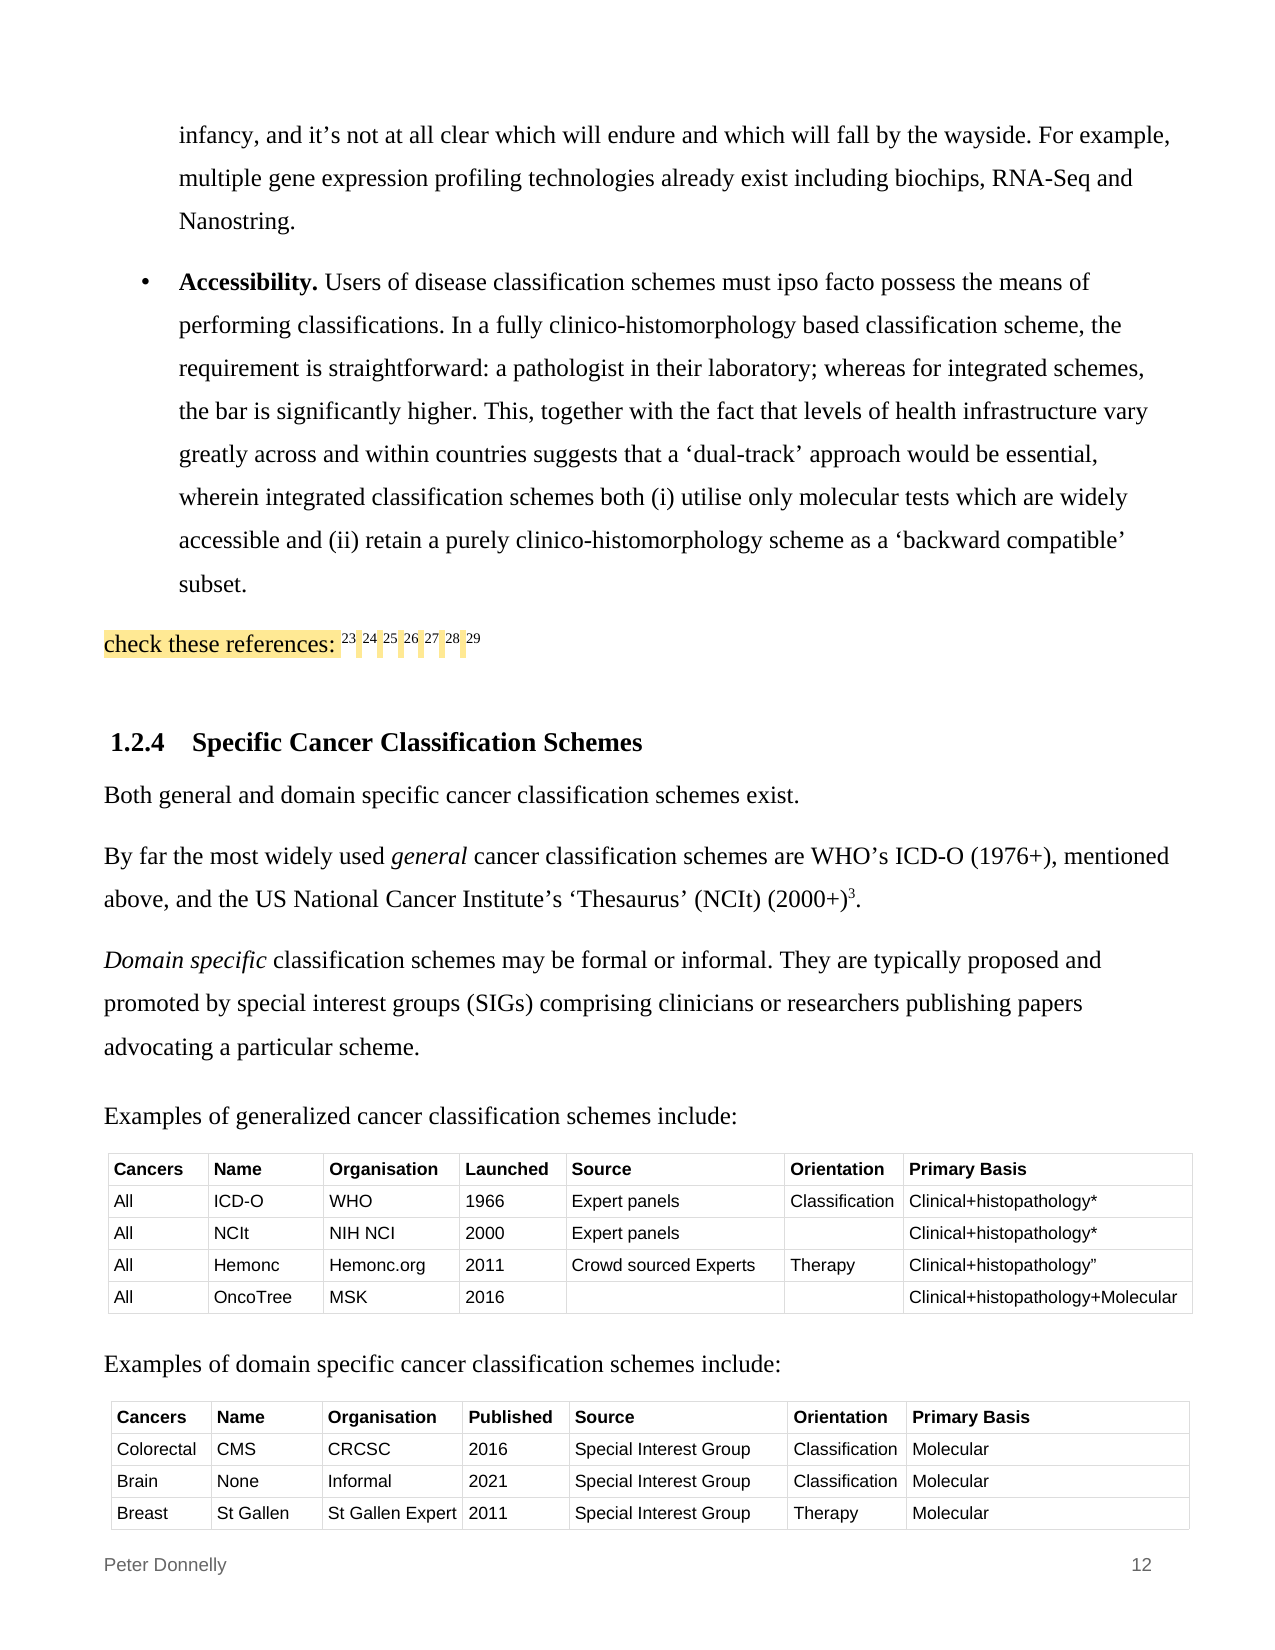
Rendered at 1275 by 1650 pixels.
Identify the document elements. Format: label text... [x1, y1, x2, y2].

table_cell Breast [112, 1498, 211, 1529]
text Examples of generalized cancer classification schemes include: [103, 1101, 1181, 1130]
text Both general and domain specific cancer classification schemes exist. [103, 781, 1181, 809]
table_cell Therapy [788, 1498, 906, 1529]
table_cell WHO [324, 1186, 459, 1217]
table_cell Classification [788, 1434, 906, 1465]
text check these references: [103, 629, 1181, 658]
subtitle Specific Cancer Classification Schemes [103, 726, 1181, 757]
table_cell Clinical+histopathology* [904, 1218, 1192, 1249]
table_cell All [109, 1186, 208, 1217]
table_cell Classification [785, 1186, 903, 1217]
table_cell [567, 1282, 784, 1313]
text By far the most widely used general cancer classification schemes are WHO’s ICD-O (1976+), mentioned above, and the US National Cancer Institute’s ‘Thesaurus’ (NCIt) (2000+). [103, 841, 1181, 913]
table_cell Informal [323, 1466, 462, 1497]
table_cell [785, 1282, 903, 1313]
table_cell Clinical+histopathology* [904, 1186, 1192, 1217]
table_cell Special Interest Group [570, 1466, 787, 1497]
table_cell Expert panels [567, 1186, 784, 1217]
table_header Name [212, 1402, 322, 1433]
table_header Orientation [788, 1402, 906, 1433]
table_header Organisation [324, 1154, 459, 1185]
table_cell CRCSC [323, 1434, 462, 1465]
table_cell St Gallen [212, 1498, 322, 1529]
table_header Cancers [112, 1402, 211, 1433]
table_cell 2016 [460, 1282, 566, 1313]
table_cell Colorectal [112, 1434, 211, 1465]
table_cell Clinical+histopathology+Molecular [904, 1282, 1192, 1313]
table_cell 2000 [460, 1218, 566, 1249]
table_cell NIH NCI [324, 1218, 459, 1249]
table_cell Crowd sourced Experts [567, 1250, 784, 1281]
table_cell NCIt [209, 1218, 323, 1249]
table_cell All [109, 1282, 208, 1313]
table_cell Molecular [907, 1498, 1189, 1529]
text Examples of domain specific cancer classification schemes include: [103, 1349, 1181, 1377]
table_cell OncoTree [209, 1282, 323, 1313]
table_cell Hemonc.org [324, 1250, 459, 1281]
table_cell 2011 [463, 1498, 569, 1529]
table_cell Classification [788, 1466, 906, 1497]
table_cell Molecular [907, 1466, 1189, 1497]
table_header Source [567, 1154, 784, 1185]
table_header Cancers [109, 1154, 208, 1185]
table_cell None [212, 1466, 322, 1497]
table_header Source [570, 1402, 787, 1433]
table_header Launched [460, 1154, 566, 1185]
table_cell Hemonc [209, 1250, 323, 1281]
table_cell St Gallen Expert [323, 1498, 462, 1529]
table_cell 2011 [460, 1250, 566, 1281]
table_cell Special Interest Group [570, 1434, 787, 1465]
text Domain specific classification schemes may be formal or informal. They are typically proposed and promoted by special interest groups (SIGs) comprising clinicians or researchers publishing papers advocating a particular scheme. [103, 945, 1181, 1060]
table_cell Brain [112, 1466, 211, 1497]
table_header Published [463, 1402, 569, 1433]
table_header Organisation [323, 1402, 462, 1433]
table_cell 1966 [460, 1186, 566, 1217]
table_header Name [209, 1154, 323, 1185]
table_cell All [109, 1218, 208, 1249]
list Accessibility. Users of disease classification schemes must ipso facto possess the means of performing classifications. In a fully clinico-histomorphology based classification scheme, the requirement is straightforward: a pathologist in their laboratory; whereas for integrated schemes, the bar is significantly higher. This, together with the fact that levels of health infrastructure vary greatly across and within countries suggests that a ‘dual-track’ approach would be essential, wherein integrated classification schemes both (i) utilise only molecular tests which are widely accessible and (ii) retain a purely clinico-histomorphology scheme as a ‘backward compatible’ subset. [141, 267, 1181, 597]
table_cell Clinical+histopathology” [904, 1250, 1192, 1281]
table_cell [785, 1218, 903, 1249]
table_header Orientation [785, 1154, 903, 1185]
list infancy, and it’s not at all clear which will endure and which will fall by the wayside. For example, multiple gene expression profiling technologies already exist including biochips, RNA-Seq and Nanostring. [141, 120, 1181, 235]
table_cell 2021 [463, 1466, 569, 1497]
table_cell All [109, 1250, 208, 1281]
table_cell CMS [212, 1434, 322, 1465]
table_header Primary Basis [904, 1154, 1192, 1185]
table_cell Special Interest Group [570, 1498, 787, 1529]
table_cell Expert panels [567, 1218, 784, 1249]
table_cell 2016 [463, 1434, 569, 1465]
table_cell ICD-O [209, 1186, 323, 1217]
table_cell Molecular [907, 1434, 1189, 1465]
table_cell MSK [324, 1282, 459, 1313]
table_cell Therapy [785, 1250, 903, 1281]
table_header Primary Basis [907, 1402, 1189, 1433]
